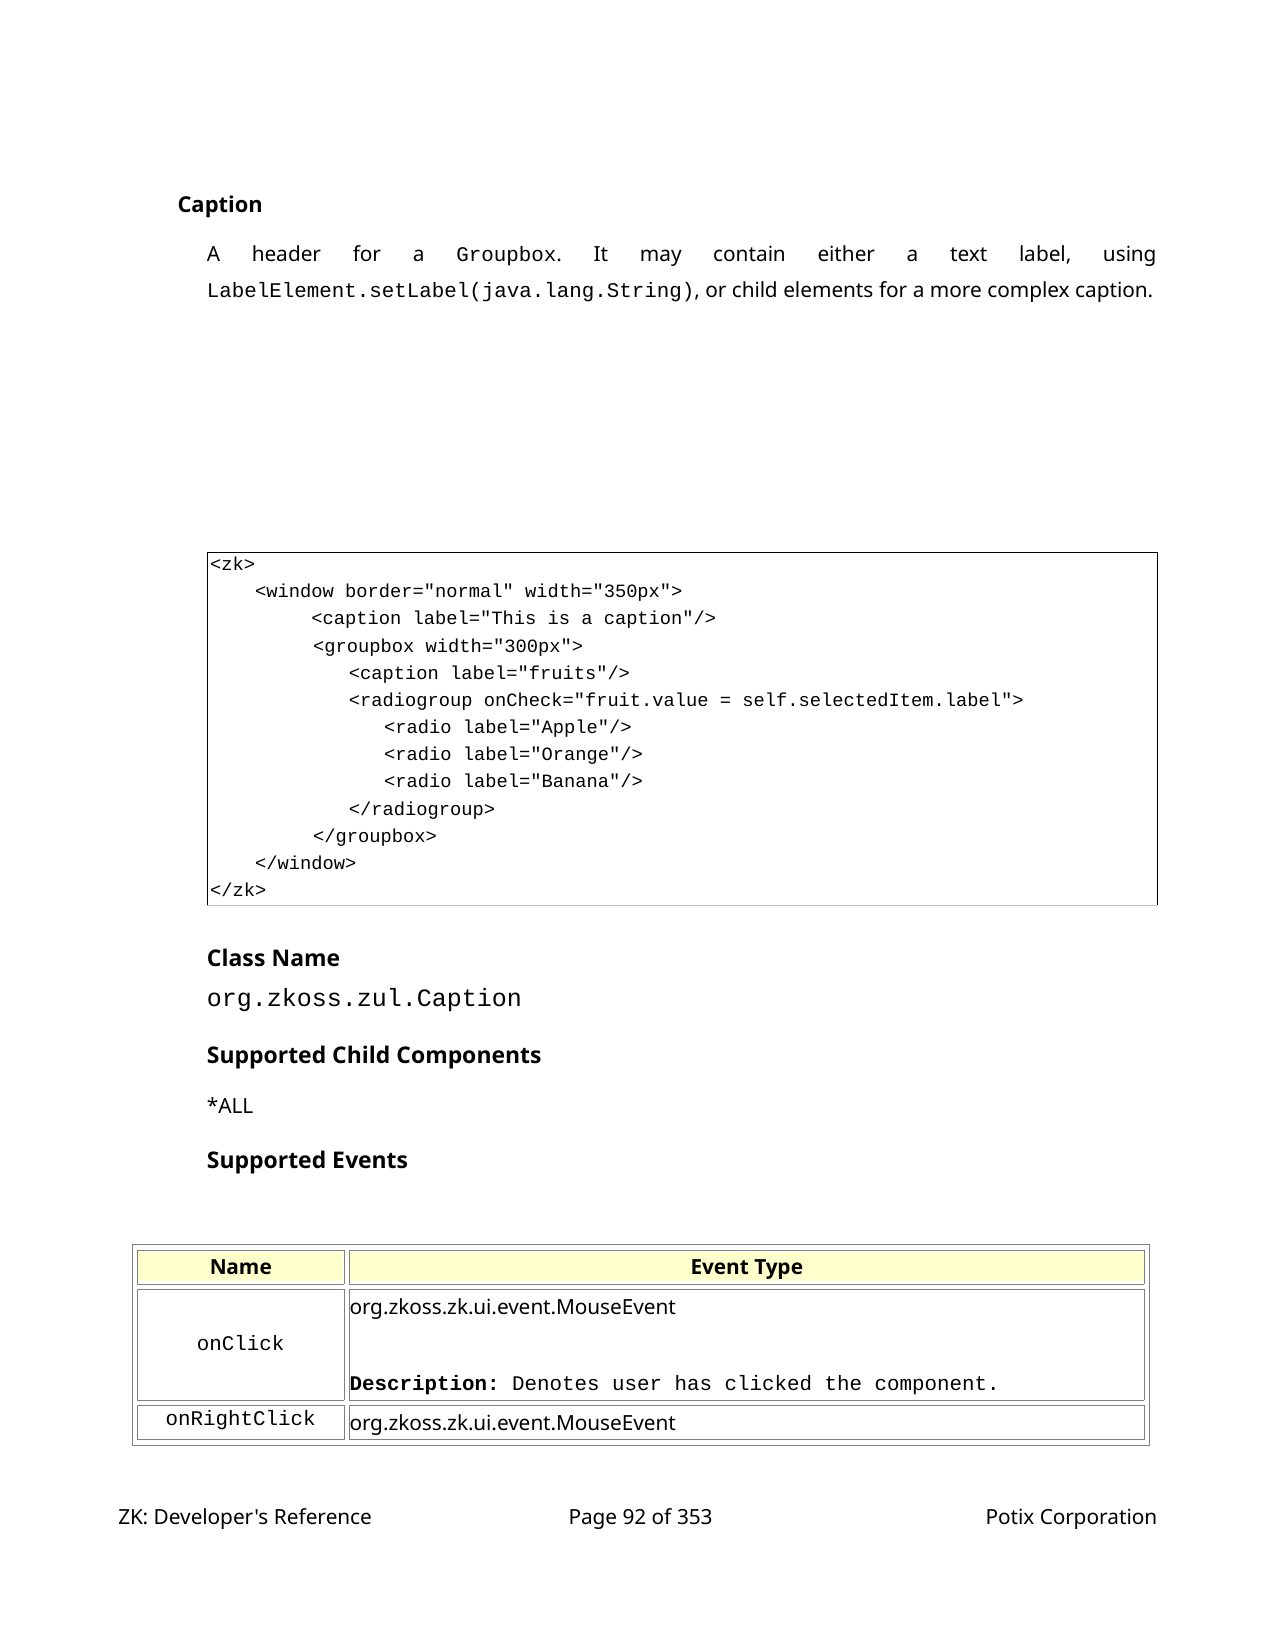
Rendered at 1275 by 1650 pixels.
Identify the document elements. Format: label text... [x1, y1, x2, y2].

text *ALL [207, 1091, 1157, 1119]
text </radiogroup> [208, 797, 1157, 821]
text </groupbox> [208, 824, 1157, 848]
table_cell org.zkoss.zk.ui.event.MouseEvent [346, 1400, 1147, 1439]
subtitle Class Name [207, 942, 1157, 973]
text </zk> [208, 878, 1157, 905]
text <caption label="fruits"/> [208, 661, 1157, 685]
text <radio label="Banana"/> [208, 769, 1157, 794]
table_cell onClick [134, 1284, 346, 1400]
table_cell org.zkoss.zk.ui.event.MouseEvent Description: Denotes user has clicked the component. [346, 1284, 1147, 1400]
table_header Event Type [346, 1245, 1147, 1283]
text <caption label="This is a caption"/> [208, 606, 1157, 631]
text <radio label="Orange"/> [208, 742, 1157, 766]
text <window border="normal" width="350px"> [208, 579, 1157, 603]
text </window> [208, 851, 1157, 875]
text <radio label="Apple"/> [208, 715, 1157, 739]
table_cell onRightClick [134, 1400, 346, 1439]
text A header for a Groupbox. It may contain either a text label, using LabelElement.setLabel(java.lang.String), or child elements for a more complex caption. [207, 239, 1157, 303]
text <zk> [208, 553, 1157, 576]
subtitle Supported Child Components [207, 1039, 1157, 1070]
text <groupbox width="300px"> [208, 633, 1157, 658]
table_header Name [134, 1245, 346, 1283]
subtitle Caption [177, 189, 1157, 219]
text org.zkoss.zul.Caption [207, 986, 1157, 1014]
text <radiogroup onCheck="fruit.value = self.selectedItem.label"> [208, 688, 1157, 712]
subtitle Supported Events [207, 1144, 1157, 1175]
